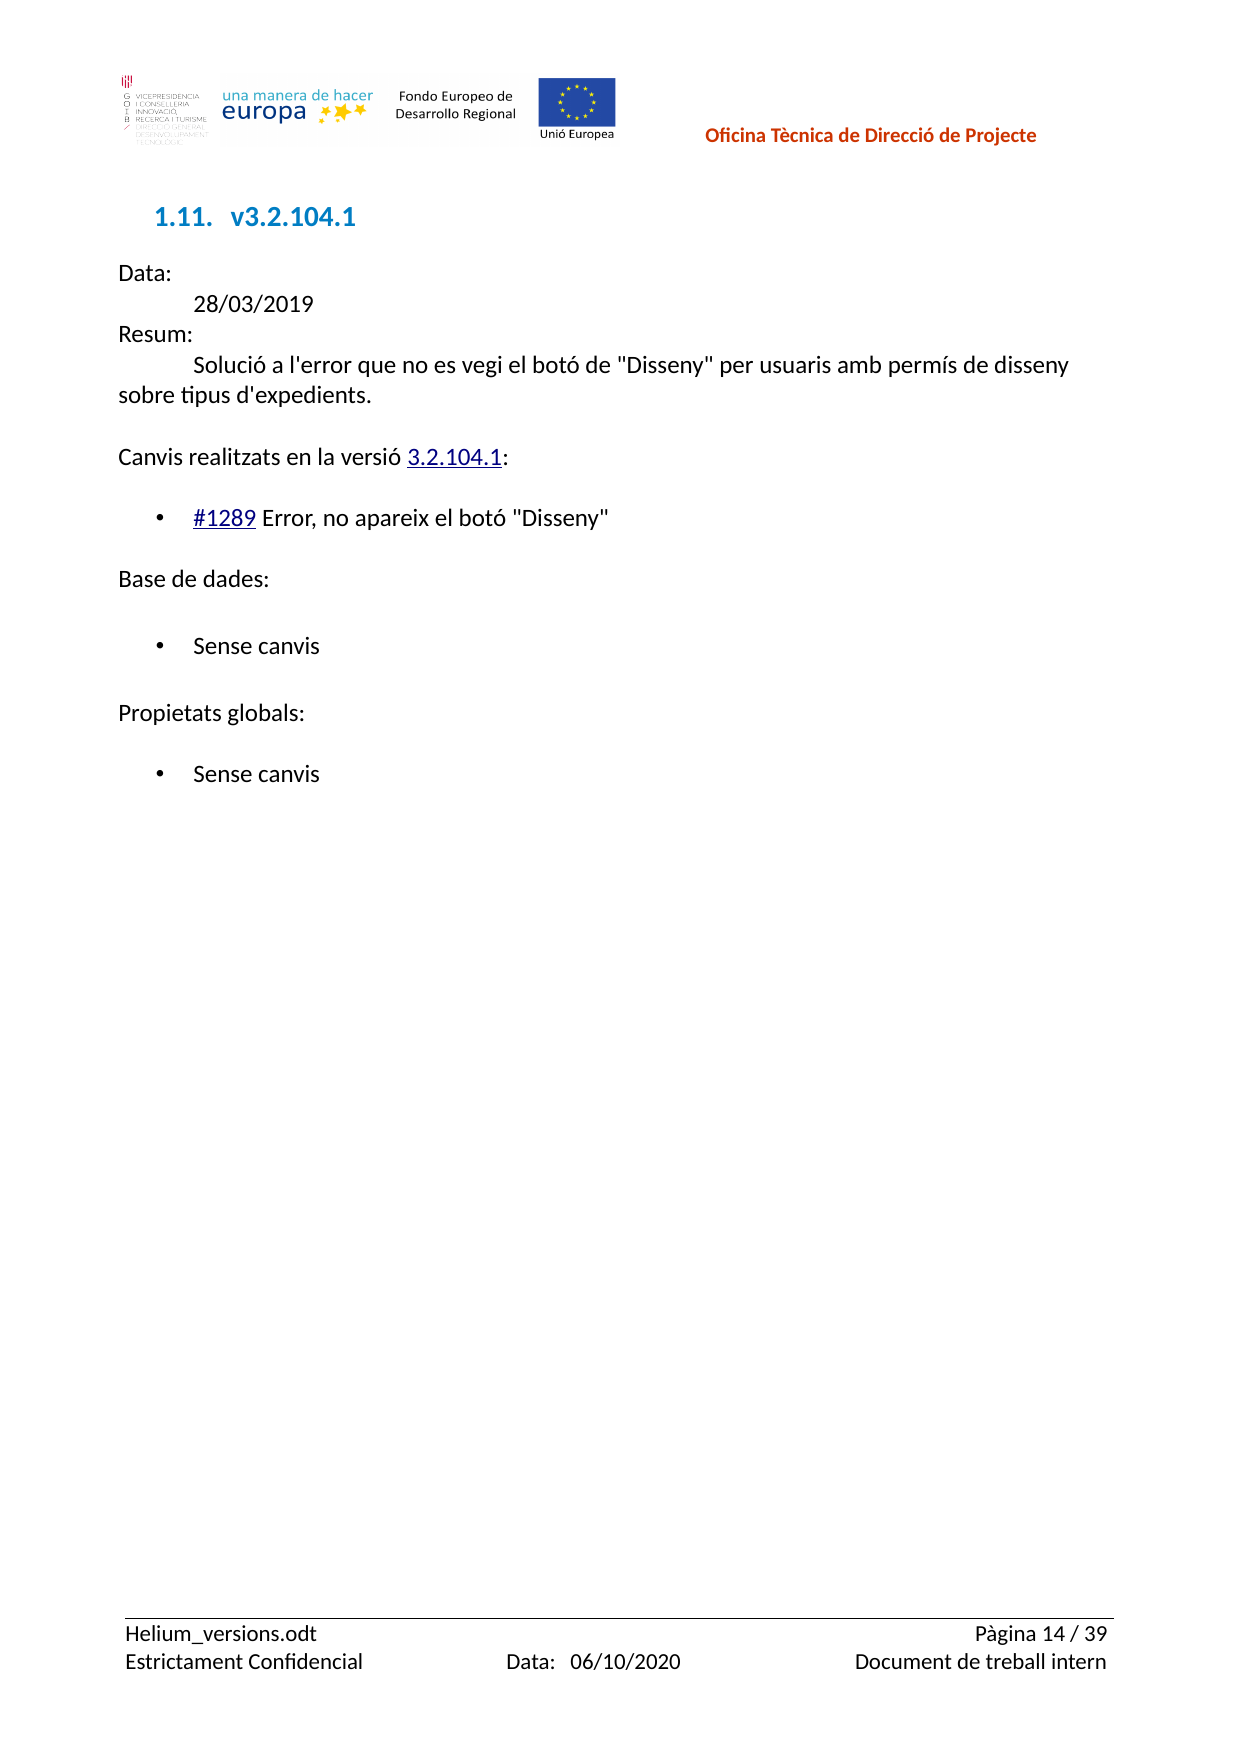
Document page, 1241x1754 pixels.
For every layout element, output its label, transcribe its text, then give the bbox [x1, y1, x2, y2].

text Resum: [118, 319, 1122, 349]
picture [219, 73, 621, 147]
list Sense canvis [156, 630, 1122, 660]
list Sense canvis [156, 758, 1122, 788]
text Propietats globals: [118, 697, 1122, 727]
picture [118, 73, 213, 147]
text Canvis realitzats en la versió 3.2.104.1: [118, 441, 1122, 471]
list #1289 Error, no apareix el botó "Disseny" [156, 502, 1122, 532]
text Base de dades: [118, 563, 1122, 593]
text Data: [118, 258, 1122, 288]
text Solució a l'error que no es vegi el botó de "Disseny" per usuaris amb permís de disseny sobre tipus d'expedients. [118, 349, 1122, 410]
subtitle v3.2.104.1 [153, 198, 1122, 234]
text 28/03/2019 [118, 288, 1122, 319]
